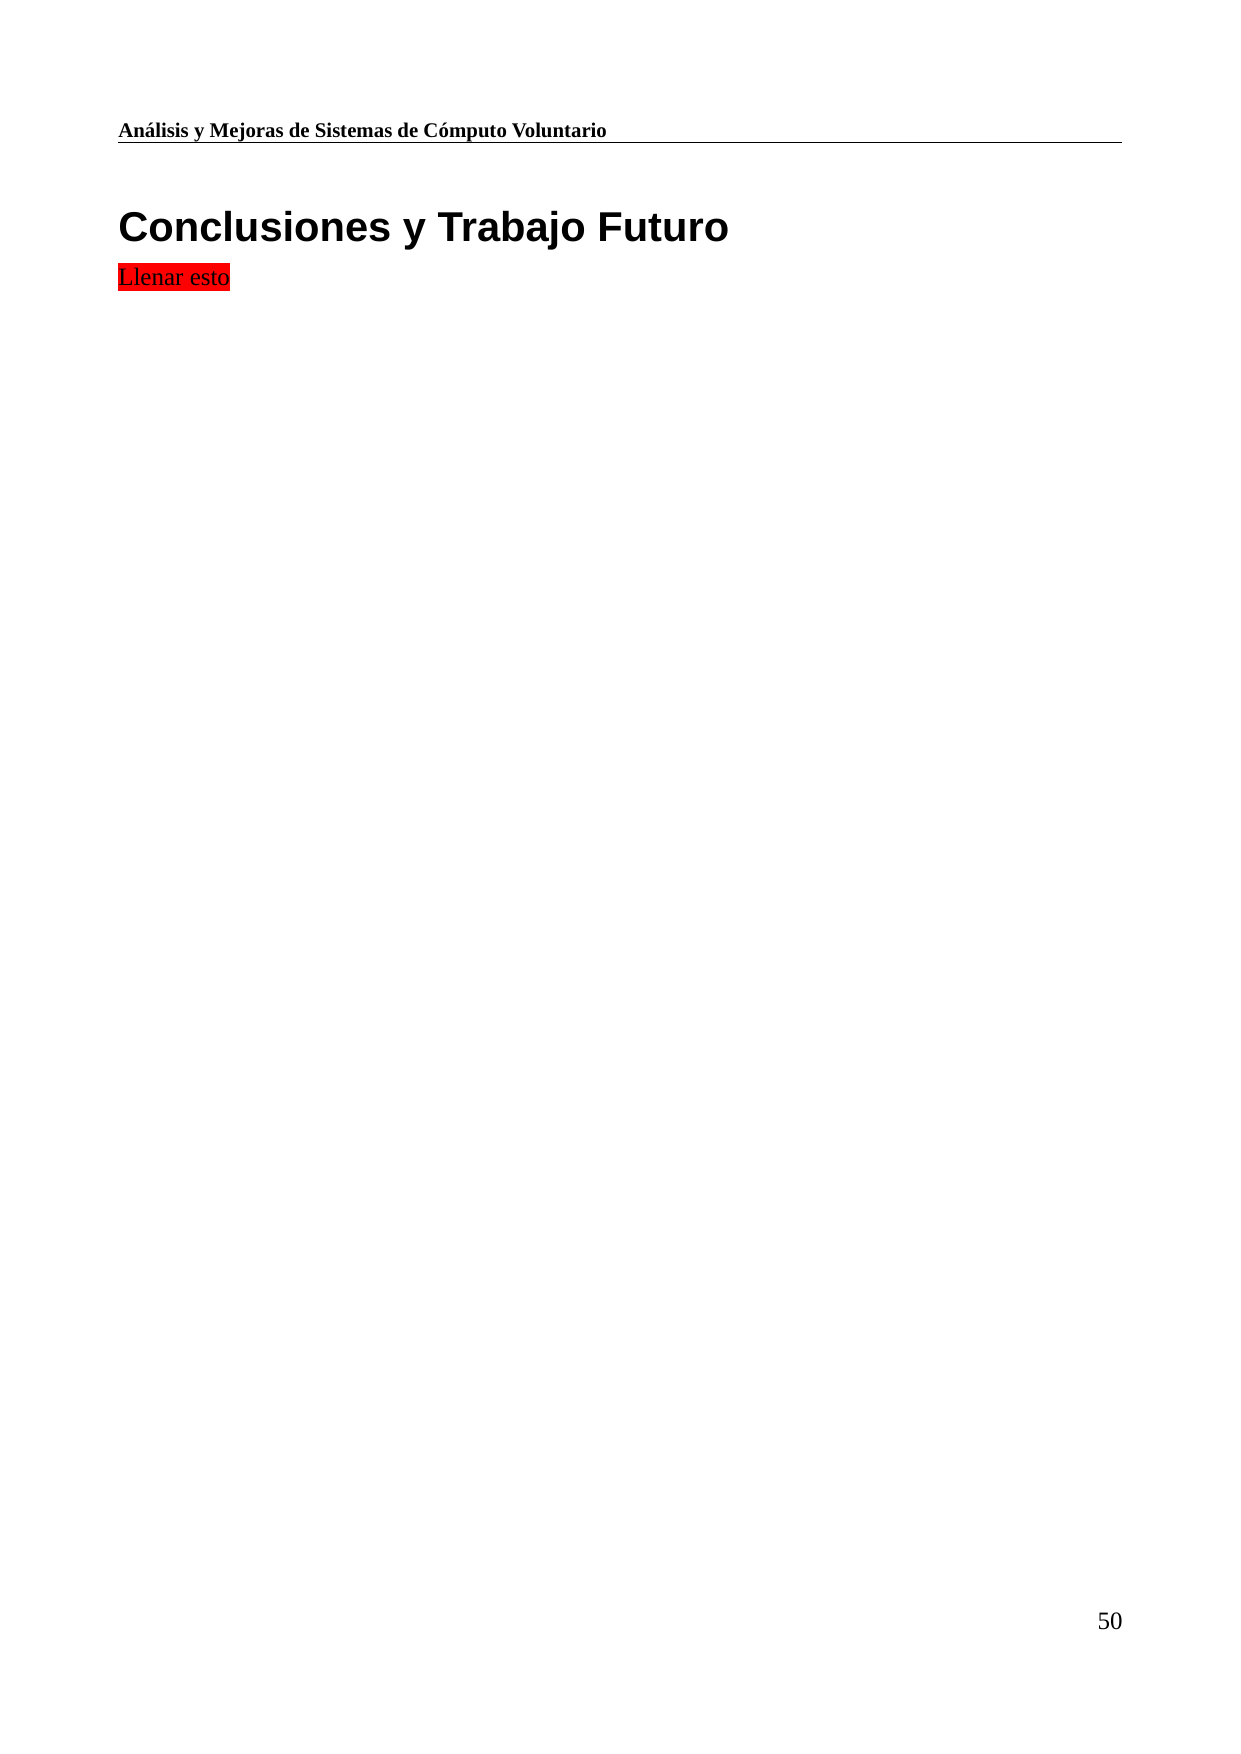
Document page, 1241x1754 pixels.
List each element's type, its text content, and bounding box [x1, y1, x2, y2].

text Llenar esto [118, 262, 1122, 291]
subtitle Conclusiones y Trabajo Futuro [118, 202, 1122, 250]
